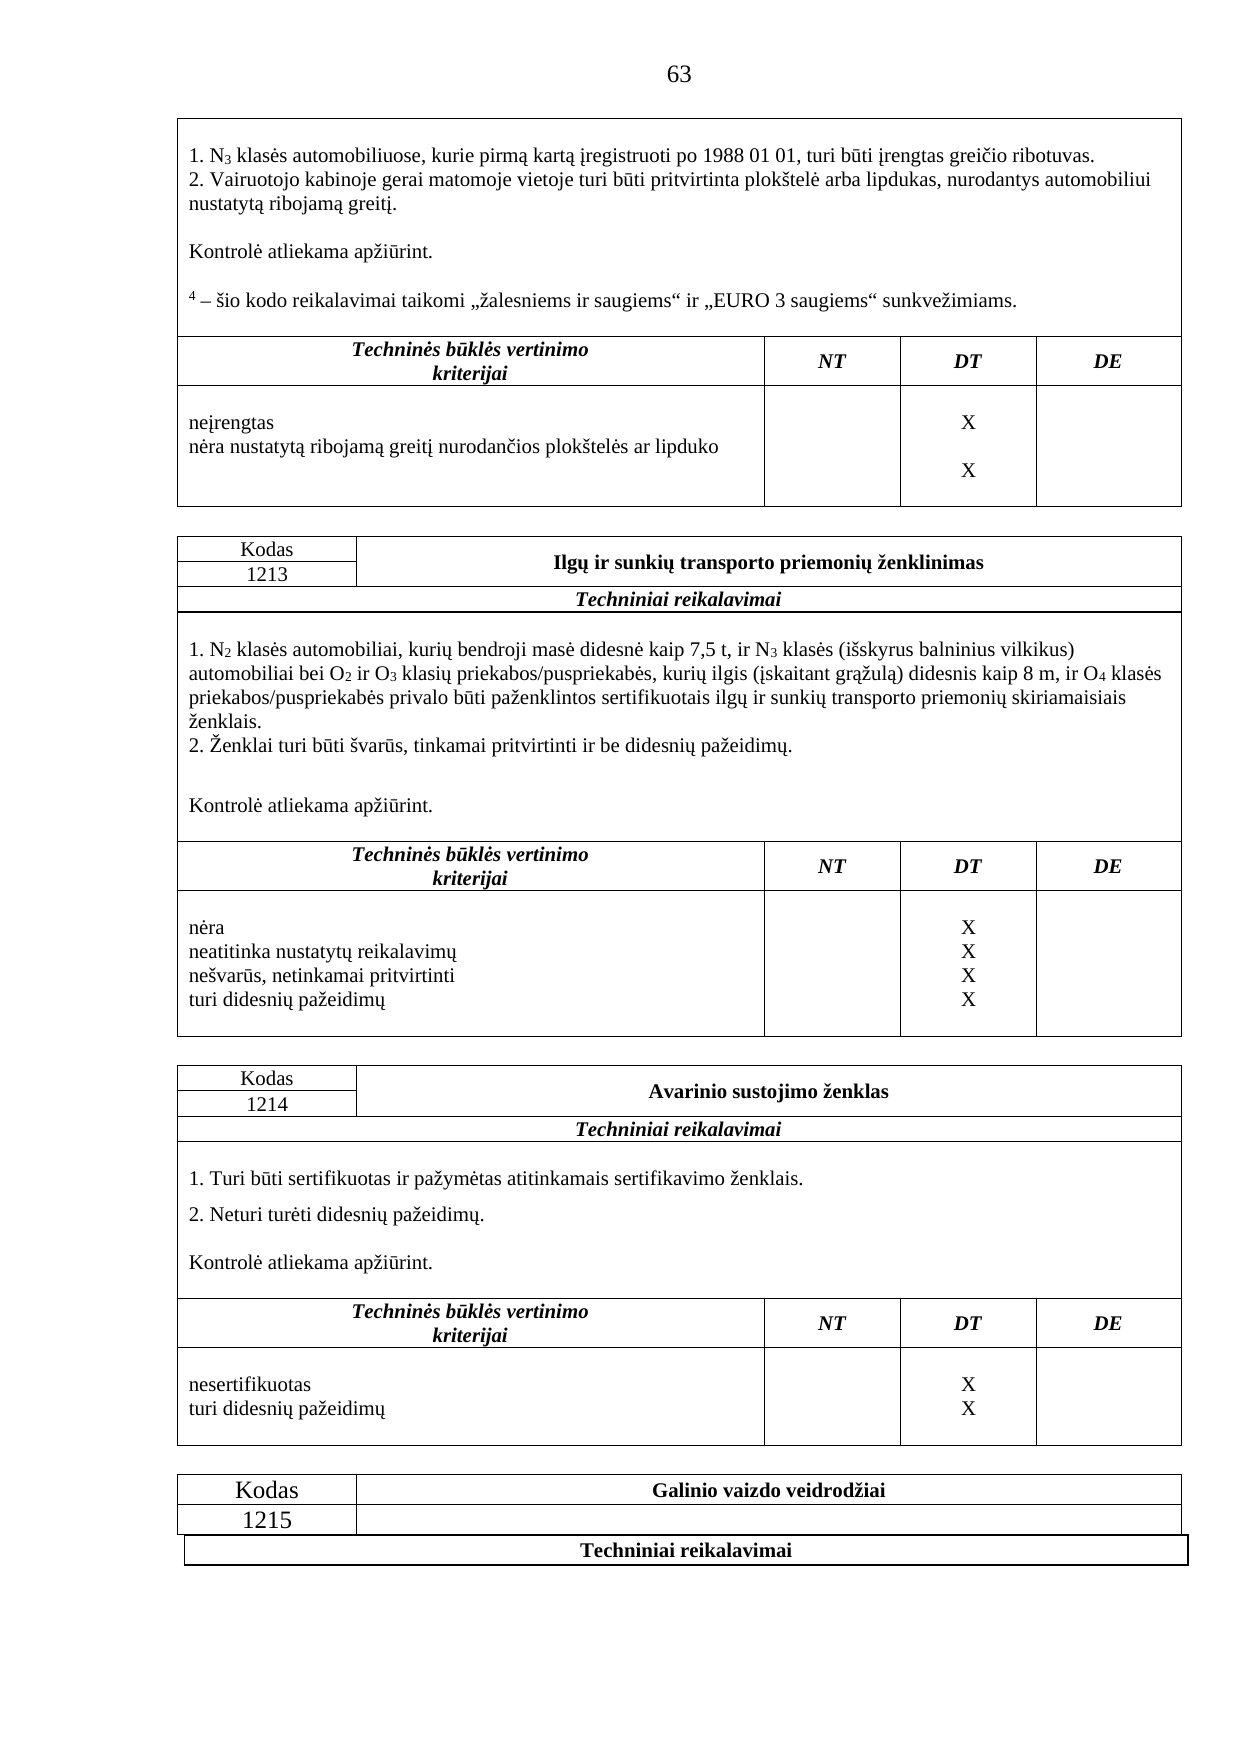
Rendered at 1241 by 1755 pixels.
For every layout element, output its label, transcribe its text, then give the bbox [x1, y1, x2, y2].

table_cell Techniniai reikalavimai [178, 1117, 1181, 1141]
table_cell Techninės būklės vertinimo kriterijai [178, 1299, 764, 1347]
table_cell DT [901, 337, 1036, 385]
table_cell nesertifikuotas turi didesnių pažeidimų [178, 1348, 764, 1444]
table_cell X X [901, 1348, 1036, 1444]
table_cell 1214 [178, 1091, 356, 1116]
table_header Ilgų ir sunkių transporto priemonių ženklinimas [357, 537, 1181, 586]
table_cell 1215 [178, 1505, 356, 1534]
table_header [1182, 1474, 1188, 1504]
table_cell [1182, 1504, 1188, 1534]
table_cell [1037, 1348, 1181, 1444]
table_cell 1. Turi būti sertifikuotas ir pažymėtas atitinkamais sertifikavimo ženklais. 2. Neturi turėti didesnių pažeidimų. Kontrolė atliekama apžiūrint. [178, 1142, 1181, 1298]
table_cell NT [765, 1299, 900, 1347]
table_cell DE [1037, 842, 1181, 890]
table_header Kodas [178, 1066, 356, 1090]
table_cell DE [1037, 337, 1181, 385]
table_cell 1213 [178, 562, 356, 586]
table_cell DE [1037, 1299, 1181, 1347]
table_cell Techninės būklės vertinimo kriterijai [178, 337, 764, 385]
table_header Galinio vaizdo veidrodžiai [357, 1475, 1181, 1504]
table_cell [765, 891, 900, 1036]
table_header Avarinio sustojimo ženklas [357, 1066, 1181, 1116]
table_cell Techniniai reikalavimai [178, 587, 1181, 611]
table_cell 1. N2 klasės automobiliai, kurių bendroji masė didesnė kaip 7,5 t, ir N3 klasės (išskyrus balninius vilkikus) automobiliai bei O2 ir O3 klasių priekabos/puspriekabės, kurių ilgis (įskaitant grąžulą) didesnis kaip 8 m, ir O4 klasės priekabos/puspriekabės privalo būti paženklintos sertifikuotais ilgų ir sunkių transporto priemonių skiriamaisiais ženklais. 2. Ženklai turi būti švarūs, tinkamai pritvirtinti ir be didesnių pažeidimų. Kontrolė atliekama apžiūrint. [178, 613, 1181, 841]
table_cell DT [901, 1299, 1036, 1347]
table_cell [765, 386, 900, 506]
table_cell X X X X [901, 891, 1036, 1036]
table_cell X X [901, 386, 1036, 506]
table_cell DT [901, 842, 1036, 890]
table_cell NT [765, 337, 900, 385]
table_header Kodas [178, 537, 356, 561]
table_cell nėra neatitinka nustatytų reikalavimų nešvarūs, netinkamai pritvirtinti turi didesnių pažeidimų [178, 891, 764, 1036]
table_cell [1037, 386, 1181, 506]
table_cell neįrengtas nėra nustatytą ribojamą greitį nurodančios plokštelės ar lipduko [178, 386, 764, 506]
table_cell Techniniai reikalavimai [185, 1536, 1187, 1564]
table_cell [357, 1505, 1181, 1534]
table_header Kodas [178, 1475, 356, 1504]
table_cell [1037, 891, 1181, 1036]
table_cell Techninės būklės vertinimo kriterijai [178, 842, 764, 890]
table_cell NT [765, 842, 900, 890]
table_cell 1. N3 klasės automobiliuose, kurie pirmą kartą įregistruoti po 1988 01 01, turi būti įrengtas greičio ribotuvas. 2. Vairuotojo kabinoje gerai matomoje vietoje turi būti pritvirtinta plokštelė arba lipdukas, nurodantys automobiliui nustatytą ribojamą greitį. Kontrolė atliekama apžiūrint. 4 – šio kodo reikalavimai taikomi „žalesniems ir saugiems“ ir „EURO 3 saugiems“ sunkvežimiams. [178, 119, 1181, 336]
table_cell [765, 1348, 900, 1444]
